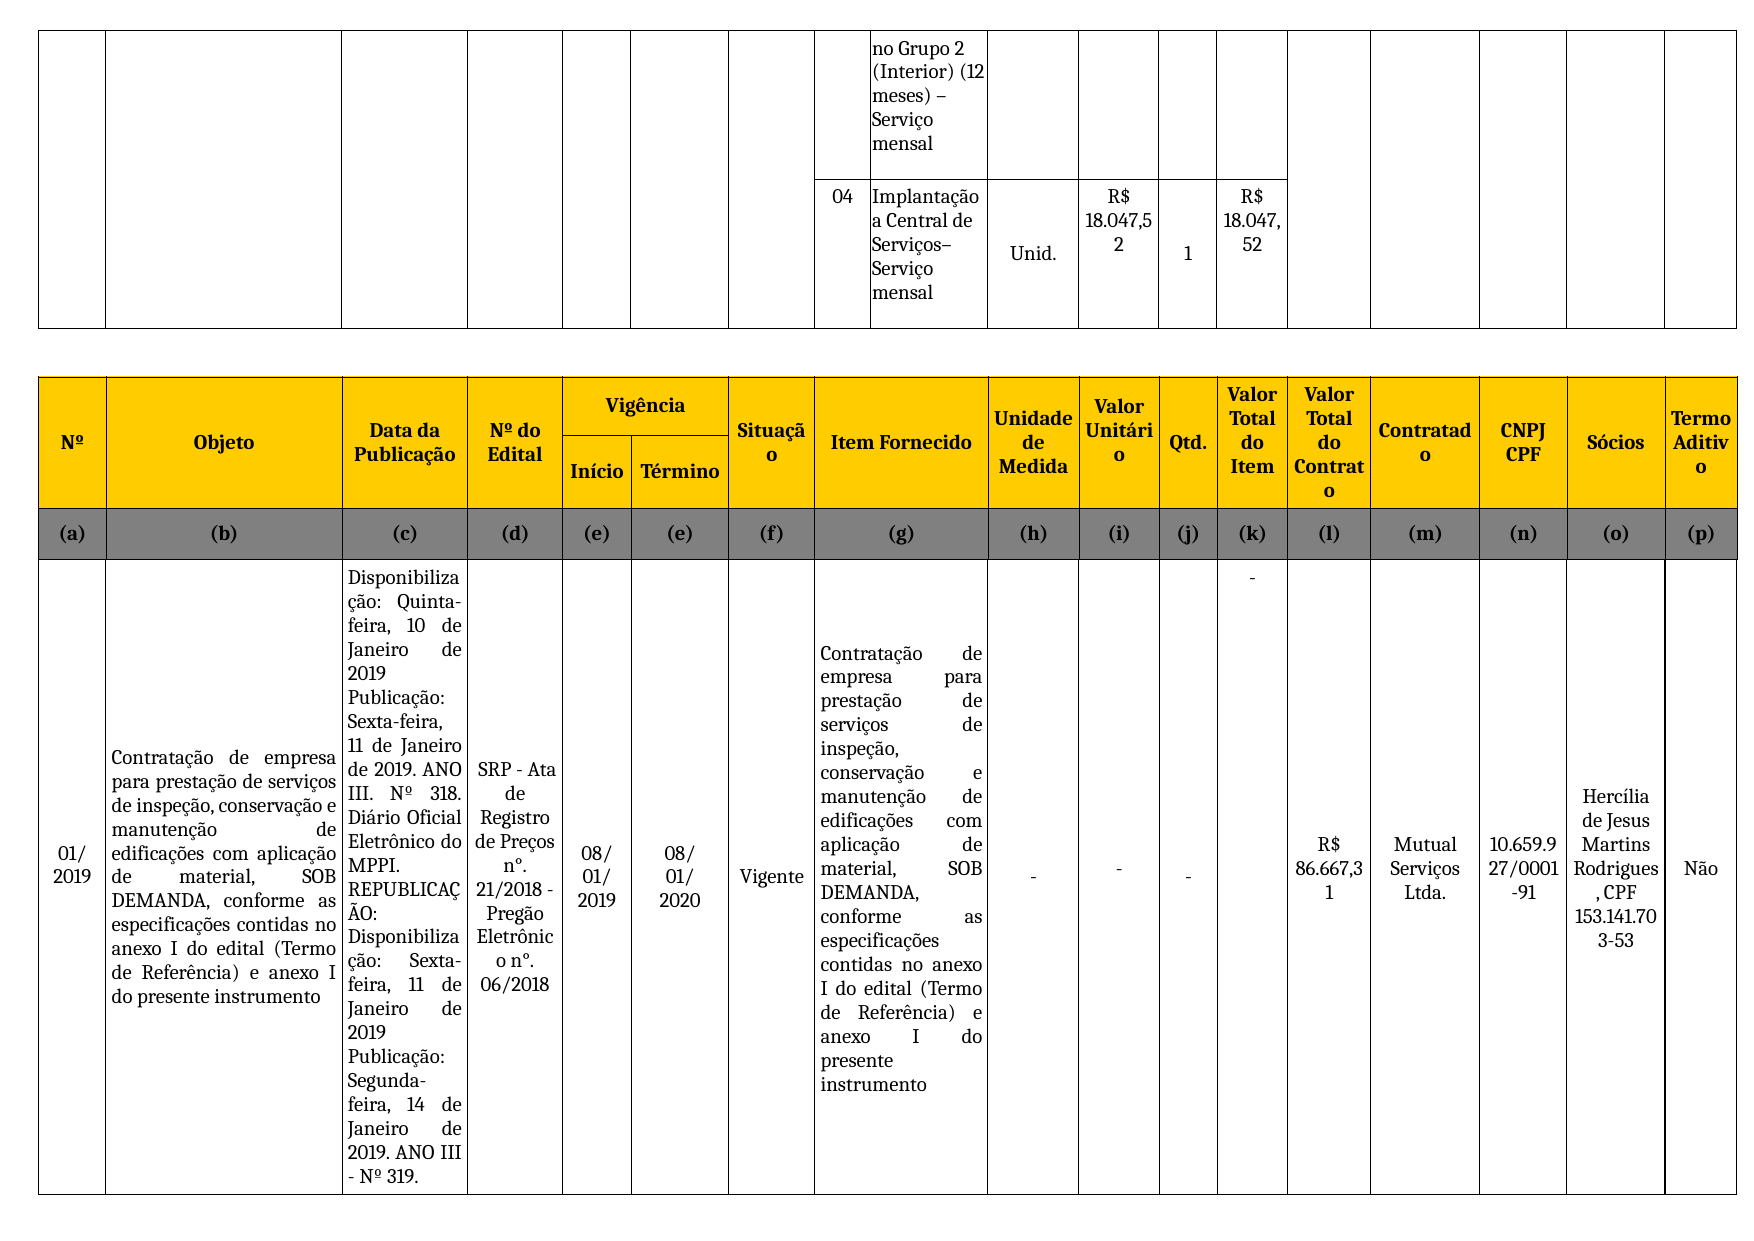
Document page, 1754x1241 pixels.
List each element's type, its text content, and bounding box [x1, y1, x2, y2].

table_cell (m) [1371, 509, 1479, 559]
table_cell Contratação de empresa para prestação de serviços de inspeção, conservação e manutenção de edificações com aplicação de material, SOB DEMANDA, conforme as especificações contidas no anexo I do edital (Termo de Referência) e anexo I do presente instrumento [815, 560, 987, 1194]
table_header Termo Aditivo [1666, 378, 1737, 508]
table_header Vigência [563, 378, 728, 435]
table_cell 08/ 01/ 2019 [563, 560, 631, 1194]
table_header Valor Total do Item [1218, 378, 1287, 508]
table_header Valor Total do Contrato [1288, 378, 1370, 508]
table_header Nº [39, 378, 106, 508]
table_cell Disponibilização: Quinta-feira, 10 de Janeiro de 2019 Publicação: Sexta-feira, 11 de Janeiro de 2019. ANO III. Nº 318. Diário Oficial Eletrônico do MPPI. REPUBLICAÇÃO: Disponibilização: Sexta-feira, 11 de Janeiro de 2019 Publicação: Segunda-feira, 14 de Janeiro de 2019. ANO III - Nº 319. [343, 560, 467, 1194]
table_cell [1371, 31, 1479, 327]
table_cell [988, 31, 1078, 178]
table_cell Vigente [729, 560, 814, 1194]
table_header Unidade de Medida [989, 378, 1079, 508]
table_cell [106, 31, 341, 327]
table_cell [729, 31, 814, 327]
table_cell [1665, 31, 1736, 327]
table_cell [1159, 31, 1216, 178]
table_header Data da Publicação [343, 378, 467, 508]
table_cell (e) [563, 509, 631, 559]
table_header Contratado [1371, 378, 1479, 508]
table_cell Implantação a Central de Serviços– Serviço mensal [871, 180, 987, 327]
table_cell SRP - Ata de Registro de Preços n°. 21/2018 - Pregão Eletrônico n°. 06/2018 [468, 560, 562, 1194]
table_cell [1288, 31, 1370, 327]
table_cell R$ 18.047,52 [1217, 180, 1287, 327]
table_cell 04 [815, 180, 870, 327]
table_cell (o) [1568, 509, 1665, 559]
table_header Nº do Edital [468, 378, 562, 508]
table_cell (c) [343, 509, 467, 559]
table_cell (h) [989, 509, 1079, 559]
table_header Objeto [107, 378, 342, 508]
table_cell - [988, 560, 1078, 1194]
table_cell [39, 31, 105, 327]
table_cell Não [1666, 560, 1736, 1194]
table_cell [815, 31, 870, 178]
table_cell 01/ 2019 [39, 560, 105, 1194]
table_cell Término [632, 436, 728, 508]
table_cell [631, 31, 728, 327]
table_cell (k) [1218, 509, 1287, 559]
table_cell - [1160, 560, 1217, 1194]
table_cell (l) [1288, 509, 1370, 559]
table_header Qtd. [1160, 378, 1217, 508]
table_cell Unid. [988, 180, 1078, 327]
table_cell [1079, 31, 1158, 178]
table_cell (j) [1160, 509, 1217, 559]
table_cell Hercília de Jesus Martins Rodrigues, CPF 153.141.703-53 [1567, 560, 1664, 1194]
table_header CNPJ CPF [1480, 378, 1567, 508]
table_header Item Fornecido [815, 378, 988, 508]
table_cell [468, 31, 562, 327]
table_cell - [1218, 560, 1287, 1194]
table_cell [1567, 31, 1664, 327]
table_cell (p) [1666, 509, 1737, 559]
table_cell Início [563, 436, 631, 508]
table_header Valor Unitário [1080, 378, 1159, 508]
table_cell no Grupo 2 (Interior) (12 meses) – Serviço mensal [871, 31, 987, 178]
table_cell 10.659.927/0001-91 [1480, 560, 1566, 1194]
table_cell Contratação de empresa para prestação de serviços de inspeção, conservação e manutenção de edificações com aplicação de material, SOB DEMANDA, conforme as especificações contidas no anexo I do edital (Termo de Referência) e anexo I do presente instrumento [106, 560, 342, 1194]
table_cell [1217, 31, 1287, 178]
table_cell Mutual Serviços Ltda. [1371, 560, 1479, 1194]
table_cell (f) [729, 509, 814, 559]
table_cell (e) [632, 509, 728, 559]
table_cell - [1079, 560, 1159, 1194]
table_cell (g) [815, 509, 988, 559]
table_cell (d) [468, 509, 562, 559]
table_cell [563, 31, 630, 327]
table_cell R$ 86.667,31 [1288, 560, 1370, 1194]
table_cell (n) [1480, 509, 1567, 559]
table_cell (i) [1080, 509, 1159, 559]
table_cell (b) [107, 509, 342, 559]
table_cell [342, 31, 467, 327]
table_header Sócios [1568, 378, 1665, 508]
table_cell R$ 18.047,52 [1079, 180, 1158, 327]
table_cell 1 [1159, 180, 1216, 327]
table_header Situação [729, 378, 814, 508]
table_cell 08/ 01/ 2020 [632, 560, 728, 1194]
table_cell [1480, 31, 1566, 327]
table_cell (a) [39, 509, 106, 559]
